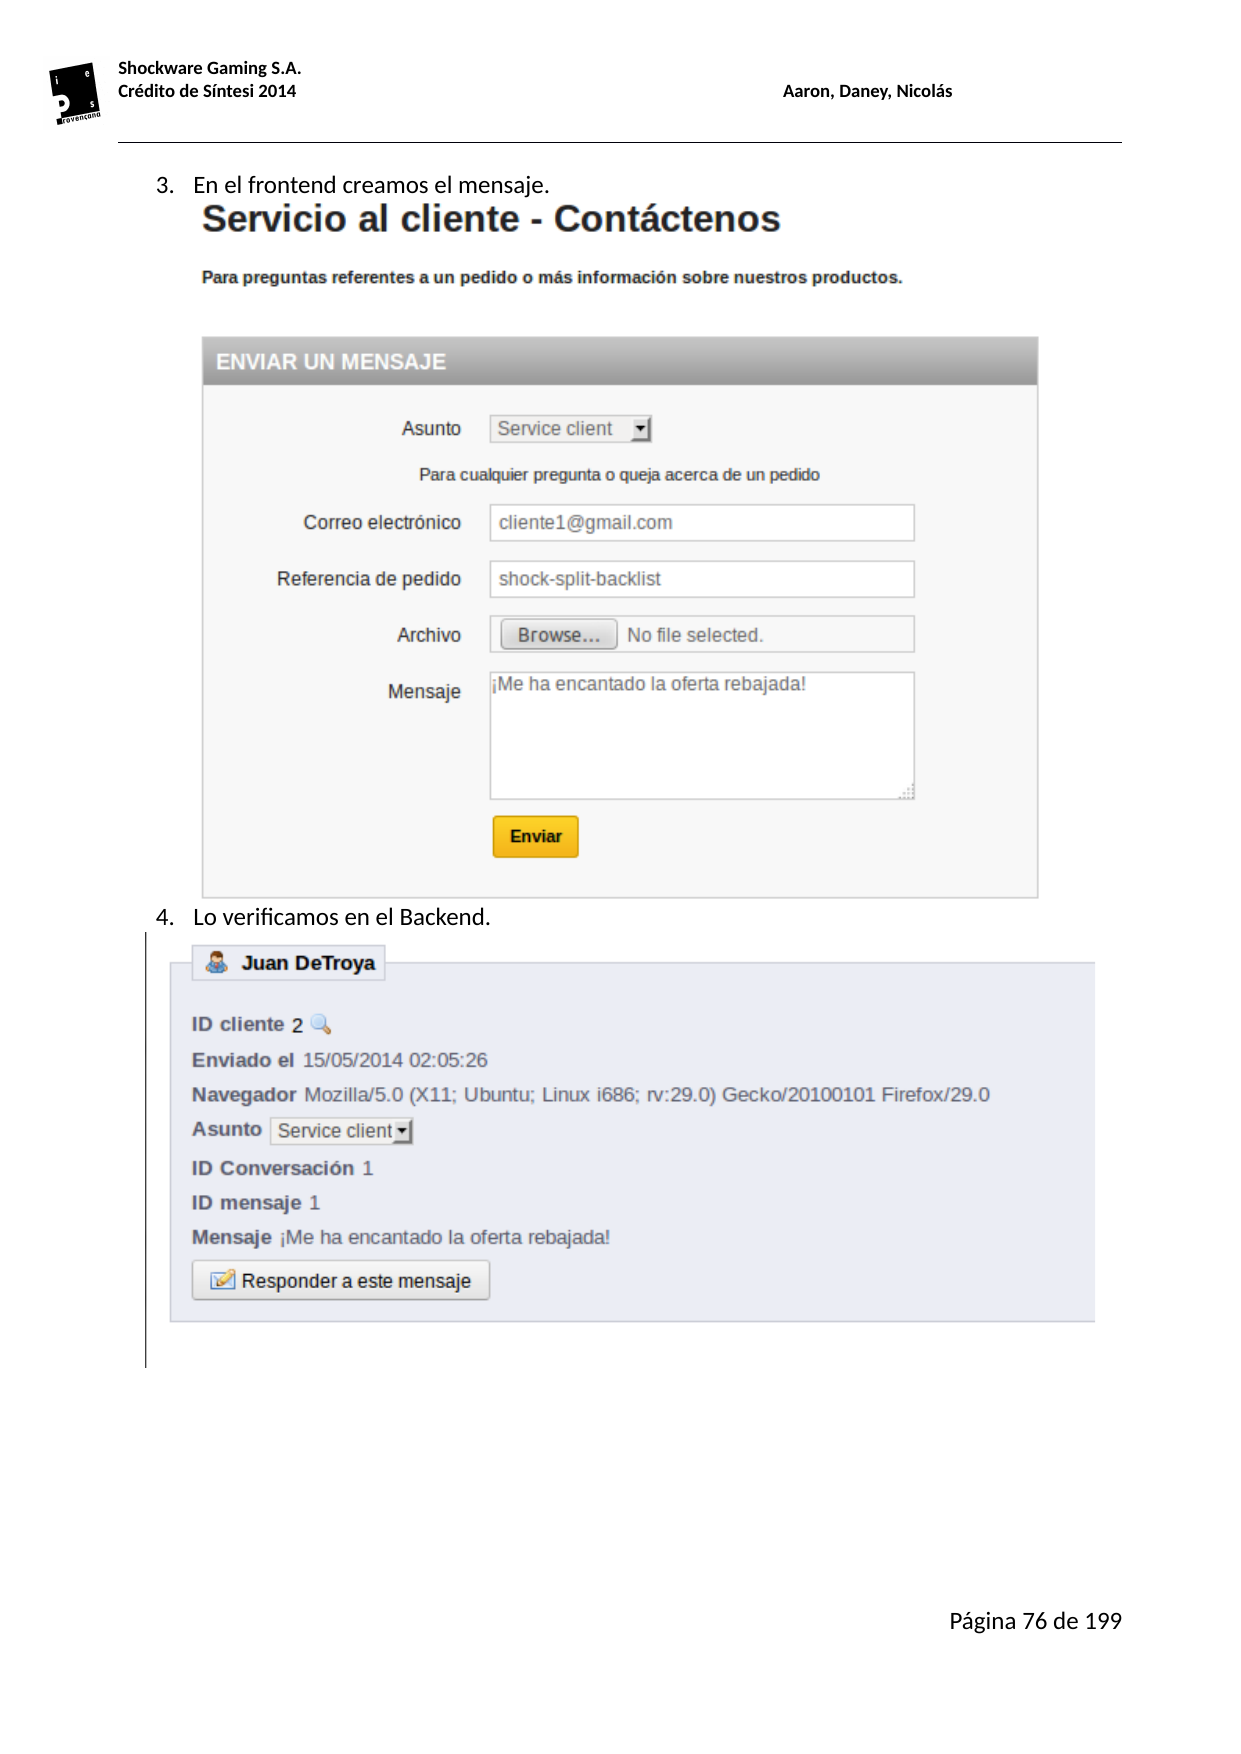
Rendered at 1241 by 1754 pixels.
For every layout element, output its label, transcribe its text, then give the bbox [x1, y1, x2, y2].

picture [145, 932, 1096, 1368]
list En el frontend creamos el mensaje. [156, 169, 1122, 200]
list Lo verificamos en el Backend. [156, 902, 1122, 932]
picture [199, 200, 1042, 902]
picture [43, 56, 110, 130]
